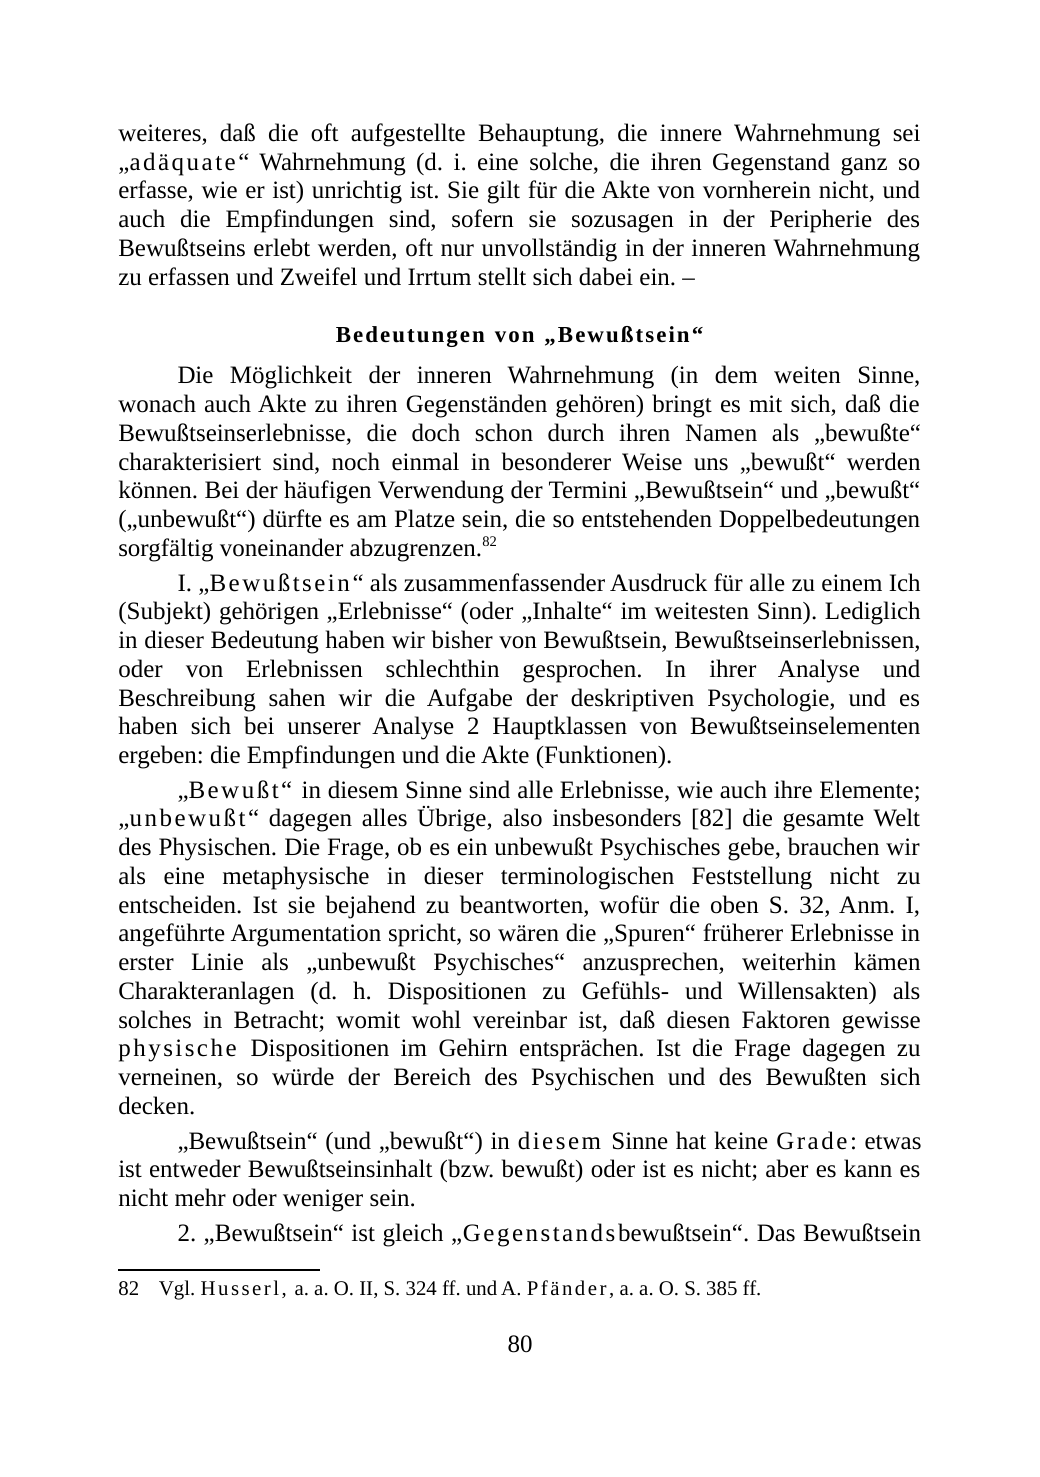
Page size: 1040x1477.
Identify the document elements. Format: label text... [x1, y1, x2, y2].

text Vgl. Husserl, a. a. O. II, S. 324 ff. und A. Pfänder, a. a. O. S. 385 ff. [118, 1276, 921, 1300]
text 2. „Bewußtsein“ ist gleich „Gegenstandsbewußtsein“. Das Bewußtsein [118, 1218, 921, 1247]
text „Bewußt“ in diesem Sinne sind alle Erlebnisse, wie auch ihre Elemente; „unbewußt“ dagegen alles Übrige, also insbesonders [82] die gesamte Welt des Physischen. Die Frage, ob es ein unbewußt Psychisches gebe, brauchen wir als eine metaphysische in dieser terminologischen Feststellung nicht zu entscheiden. Ist sie bejahend zu beantworten, wofür die oben S. 32, Anm. I, angeführte Argumentation spricht, so wären die „Spuren“ früherer Erlebnisse in erster Linie als „unbewußt Psychisches“ anzusprechen, weiterhin kämen Charakteranlagen (d. h. Dispositionen zu Gefühls- und Willensakten) als solches in Betracht; womit wohl vereinbar ist, daß diesen Faktoren gewisse physische Dispositionen im Gehirn entsprächen. Ist die Frage dagegen zu verneinen, so würde der Bereich des Psychischen und des Bewußten sich decken. [118, 775, 921, 1120]
text „Bewußtsein“ (und „bewußt“) in diesem Sinne hat keine Grade: etwas ist entweder Bewußtseinsinhalt (bzw. bewußt) oder ist es nicht; aber es kann es nicht mehr oder weniger sein. [118, 1126, 921, 1212]
text Die Möglichkeit der inneren Wahrnehmung (in dem weiten Sinne, wonach auch Akte zu ihren Gegenständen gehören) bringt es mit sich, daß die Bewußtseinserlebnisse, die doch schon durch ihren Namen als „bewußte“ charakterisiert sind, noch einmal in besonderer Weise uns „bewußt“ werden können. Bei der häufigen Verwendung der Termini „Bewußtsein“ und „bewußt“ („unbewußt“) dürfte es am Platze sein, die so entstehenden Doppelbedeutungen sorgfältig voneinander abzugrenzen. [118, 360, 921, 562]
text I. „Bewußtsein“ als zusammenfassender Ausdruck für alle zu einem Ich (Subjekt) gehörigen „Erlebnisse“ (oder „Inhalte“ im weitesten Sinn). Lediglich in dieser Bedeutung haben wir bisher von Bewußtsein, Bewußtseinserlebnissen, oder von Erlebnissen schlechthin gesprochen. In ihrer Analyse und Beschreibung sahen wir die Aufgabe der deskriptiven Psychologie, und es haben sich bei unserer Analyse 2 Hauptklassen von Bewußtseinselementen ergeben: die Empfindungen und die Akte (Funktionen). [118, 568, 921, 769]
subtitle Bedeutungen von „Bewußtsein“ [118, 322, 921, 348]
text weiteres, daß die oft aufgestellte Behauptung, die innere Wahrnehmung sei „adäquate“ Wahrnehmung (d. i. eine solche, die ihren Gegenstand ganz so erfasse, wie er ist) unrichtig ist. Sie gilt für die Akte von vornherein nicht, und auch die Empfindungen sind, sofern sie sozusagen in der Peripherie des Bewußtseins erlebt werden, oft nur unvollständig in der inneren Wahrnehmung zu erfassen und Zweifel und Irrtum stellt sich dabei ein. – [118, 118, 921, 291]
